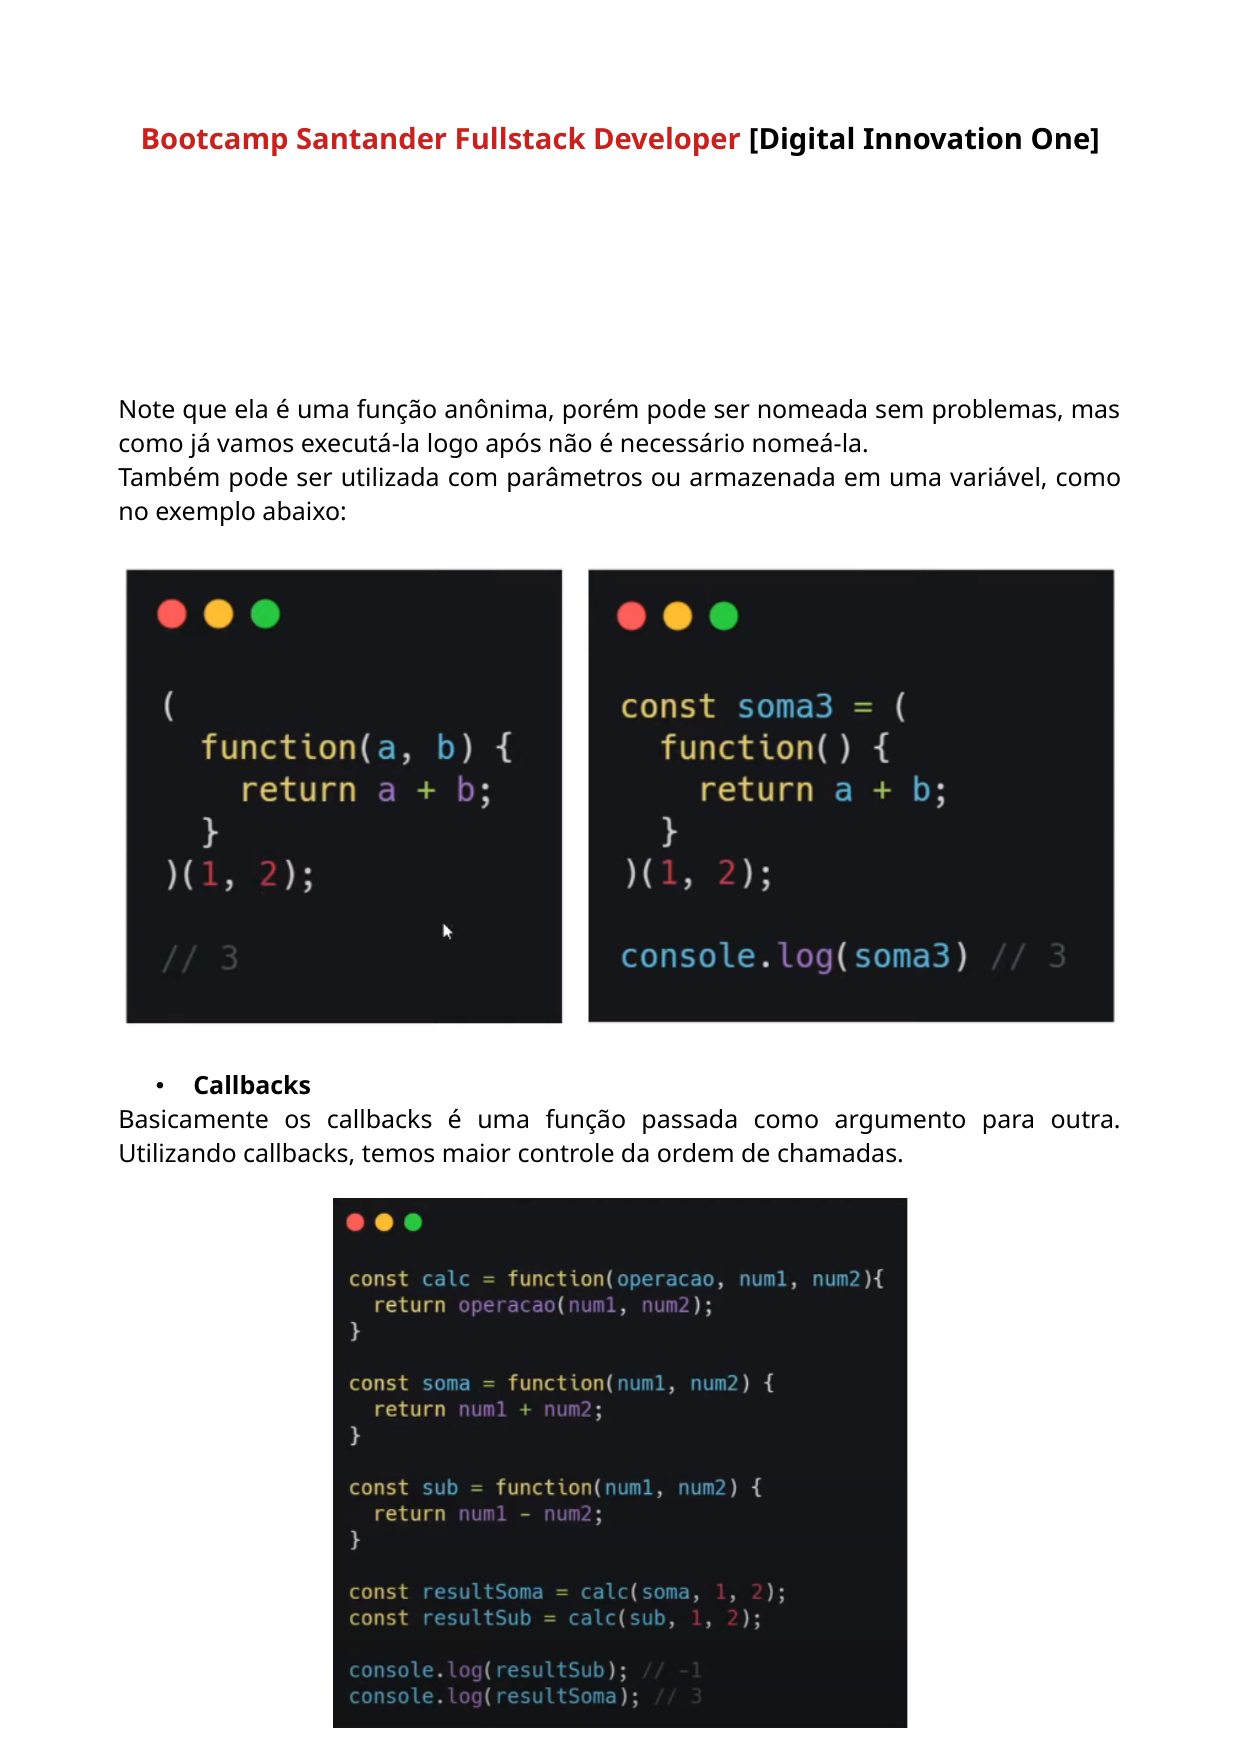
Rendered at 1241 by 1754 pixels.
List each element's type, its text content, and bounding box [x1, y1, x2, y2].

list Callbacks [156, 1067, 1122, 1102]
text Note que ela é uma função anônima, porém pode ser nomeada sem problemas, mas como já vamos executá-la logo após não é necessário nomeá-la. [118, 392, 1122, 460]
picture [118, 562, 1123, 1034]
text Basicamente os callbacks é uma função passada como argumento para outra. Utilizando callbacks, temos maior controle da ordem de chamadas. [118, 1102, 1122, 1170]
text Também pode ser utilizada com parâmetros ou armazenada em uma variável, como no exemplo abaixo: [118, 460, 1122, 528]
picture [333, 1198, 908, 1728]
